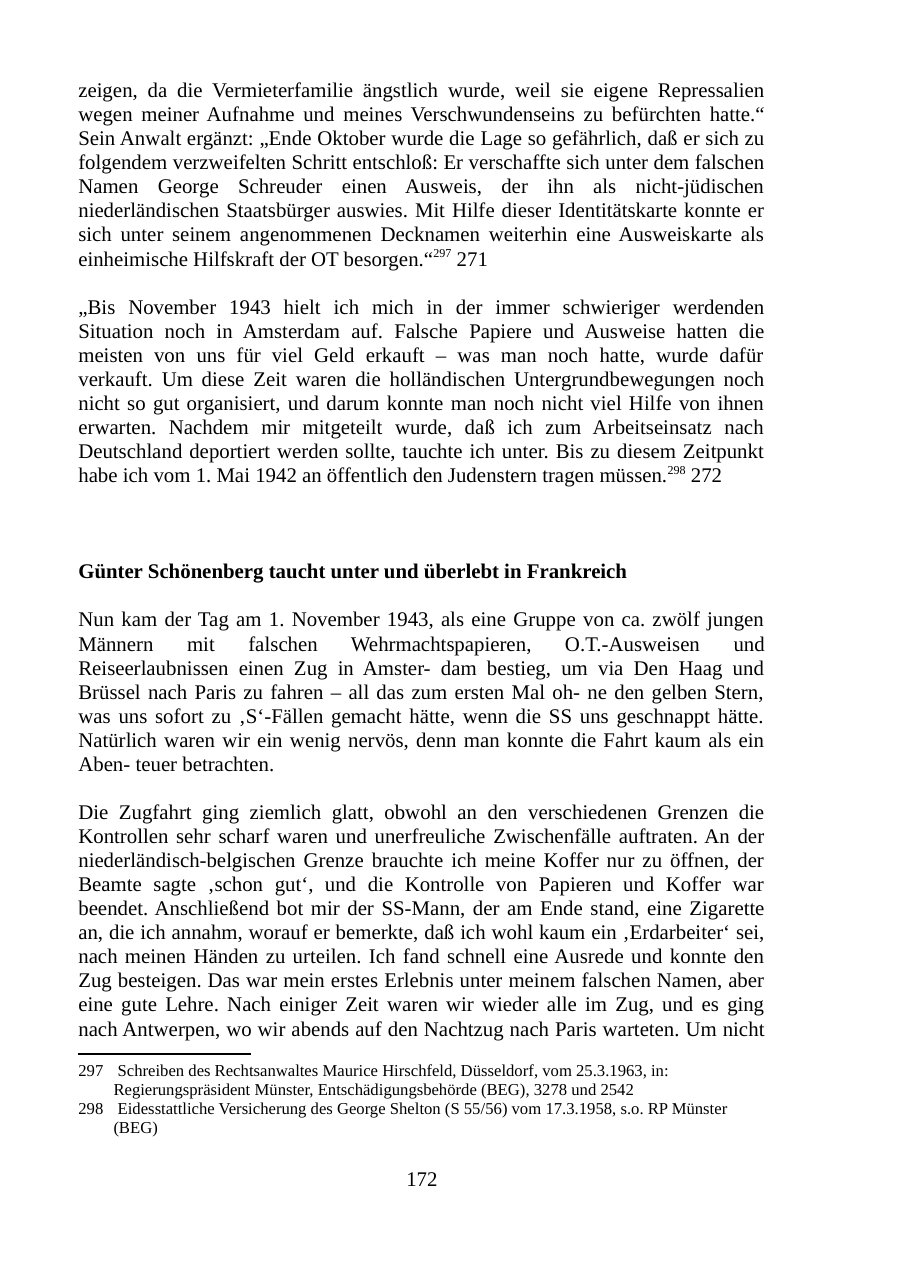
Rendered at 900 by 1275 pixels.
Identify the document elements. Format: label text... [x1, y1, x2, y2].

text Nun kam der Tag am 1. November 1943, als eine Gruppe von ca. zwölf jungen Männern mit falschen Wehrmachtspapieren, O.T.-Ausweisen und Reiseerlaubnissen einen Zug in Amster- dam bestieg, um via Den Haag und Brüssel nach Paris zu fahren – all das zum ersten Mal oh- ne den gelben Stern, was uns sofort zu ‚S‘-Fällen gemacht hätte, wenn die SS uns geschnappt hätte. Natürlich waren wir ein wenig nervös, denn man konnte die Fahrt kaum als ein Aben- teuer betrachten. [78, 607, 765, 776]
text Günter Schönenberg taucht unter und überlebt in Frankreich [78, 559, 765, 583]
text Schreiben des Rechtsanwaltes Maurice Hirschfeld, Düsseldorf, vom 25.3.1963, in: Regierungspräsident Münster, Entschädigungsbehörde (BEG), 3278 und 2542 [78, 1060, 765, 1099]
text zeigen, da die Vermieterfamilie ängstlich wurde, weil sie eigene Repressalien wegen meiner Aufnahme und meines Verschwundenseins zu befürchten hatte.“ Sein Anwalt ergänzt: „Ende Oktober wurde die Lage so gefährlich, daß er sich zu folgendem verzweifelten Schritt entschloß: Er verschaffte sich unter dem falschen Namen George Schreuder einen Ausweis, der ihn als nicht-jüdischen niederländischen Staatsbürger auswies. Mit Hilfe dieser Identitätskarte konnte er sich unter seinem angenommenen Decknamen weiterhin eine Ausweiskarte als einheimische Hilfskraft der OT besorgen.“ 271 [78, 78, 765, 271]
text „Bis November 1943 hielt ich mich in der immer schwieriger werdenden Situation noch in Amsterdam auf. Falsche Papiere und Ausweise hatten die meisten von uns für viel Geld erkauft – was man noch hatte, wurde dafür verkauft. Um diese Zeit waren die holländischen Untergrundbewegungen noch nicht so gut organisiert, und darum konnte man noch nicht viel Hilfe von ihnen erwarten. Nachdem mir mitgeteilt wurde, daß ich zum Arbeitseinsatz nach Deutschland deportiert werden sollte, tauchte ich unter. Bis zu diesem Zeitpunkt habe ich vom 1. Mai 1942 an öffentlich den Judenstern tragen müssen. 272 [78, 294, 765, 487]
text Eidesstattliche Versicherung des George Shelton (S 55/56) vom 17.3.1958, s.o. RP Münster (BEG) [78, 1099, 765, 1137]
text Die Zugfahrt ging ziemlich glatt, obwohl an den verschiedenen Grenzen die Kontrollen sehr scharf waren und unerfreuliche Zwischenfälle auftraten. An der niederländisch-belgischen Grenze brauchte ich meine Koffer nur zu öffnen, der Beamte sagte ‚schon gut‘, und die Kontrolle von Papieren und Koffer war beendet. Anschließend bot mir der SS-Mann, der am Ende stand, eine Zigarette an, die ich annahm, worauf er bemerkte, daß ich wohl kaum ein ‚Erdarbeiter‘ sei, nach meinen Händen zu urteilen. Ich fand schnell eine Ausrede und konnte den Zug besteigen. Das war mein erstes Erlebnis unter meinem falschen Namen, aber eine gute Lehre. Nach einiger Zeit waren wir wieder alle im Zug, und es ging nach Antwerpen, wo wir abends auf den Nachtzug nach Paris warteten. Um nicht [78, 800, 765, 1041]
